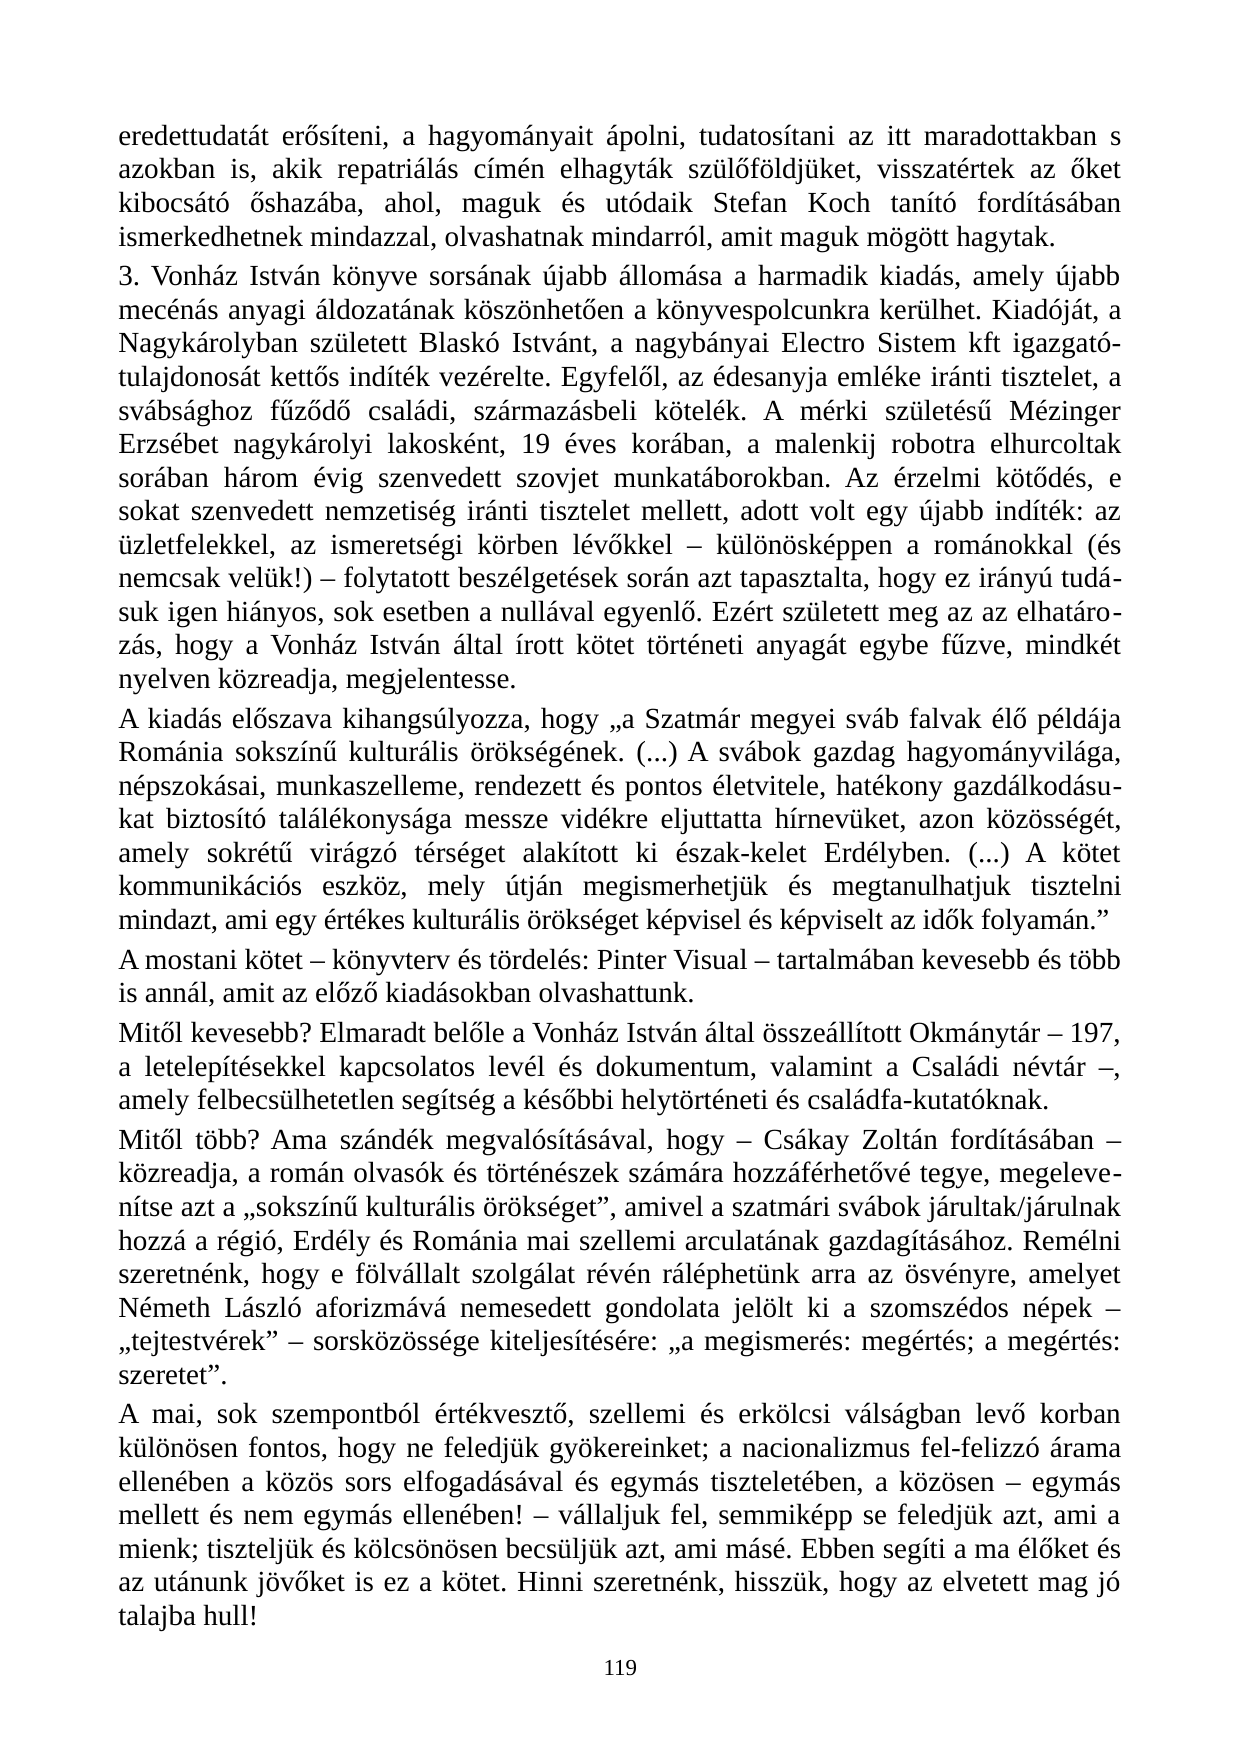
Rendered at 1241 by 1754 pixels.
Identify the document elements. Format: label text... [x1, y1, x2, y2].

text Mitől több? Ama szándék megvalósításával, hogy – Csákay Zoltán fordításában – közreadja, a román olvasók és történészek számára hozzáférhetővé tegye, megeleve­nítse azt a „sokszínű kulturális örökséget”, amivel a szatmári svábok járultak/járulnak hozzá a régió, Erdély és Románia mai szellemi arculatának gazdagításához. Remélni szeretnénk, hogy e fölvállalt szolgálat révén ráléphetünk arra az ösvényre, amelyet Németh László aforizmává nemesedett gondolata jelölt ki a szomszédos népek – „tejtestvérek” – sorsközössége kiteljesítésére: „a megismerés: megértés; a megértés: szeretet”. [118, 1122, 1122, 1390]
text 3. Vonház István könyve sorsának újabb állomása a harmadik kiadás, amely újabb mecénás anyagi áldozatának köszönhetően a könyvespolcunkra kerülhet. Kiadóját, a Nagykárolyban született Blaskó Istvánt, a nagybányai Electro Sistem kft igazgató-tulajdonosát kettős indíték vezérelte. Egyfelől, az édesanyja emléke iránti tisztelet, a svábsághoz fűződő családi, származásbeli kötelék. A mérki születésű Mézinger Erzsébet nagykárolyi lakosként, 19 éves korában, a malenkij robotra elhurcoltak sorában három évig szenvedett szovjet munkatáborokban. Az érzelmi kötődés, e sokat szenvedett nemzetiség iránti tisztelet mellett, adott volt egy újabb indíték: az üzletfelekkel, az ismeretségi körben lévőkkel – különösképpen a románokkal (és nemcsak velük!) – folytatott beszélgetések során azt tapasztalta, hogy ez irányú tudá­suk igen hiányos, sok esetben a nullával egyenlő. Ezért született meg az az elhatáro­zás, hogy a Vonház István által írott kötet történeti anyagát egybe fűzve, mindkét nyelven közreadja, megjelentesse. [118, 258, 1122, 694]
text A mostani kötet – könyvterv és tördelés: Pinter Visual – tartalmában kevesebb és több is annál, amit az előző kiadásokban olvashattunk. [118, 942, 1122, 1009]
text A kiadás előszava kihangsúlyozza, hogy „a Szatmár megyei sváb falvak élő példája Románia sokszínű kulturális örökségének. (...) A svábok gazdag hagyományvilága, népszokásai, munkaszelleme, rendezett és pontos életvitele, hatékony gazdálkodásu­kat biztosító találékonysága messze vidékre eljuttatta hírnevüket, azon közösségét, amely sokrétű virágzó térséget alakított ki észak-kelet Erdélyben. (...) A kötet kommunikációs eszköz, mely útján megismerhetjük és megtanulhatjuk tisztelni mindazt, ami egy értékes kulturális örökséget képvisel és képviselt az idők folyamán.” [118, 701, 1122, 936]
text Mitől kevesebb? Elmaradt belőle a Vonház István által összeállított Okmánytár – 197, a letelepítésekkel kapcsolatos levél és dokumentum, valamint a Családi névtár –, amely felbecsülhetetlen segítség a későbbi helytörténeti és családfa-kutatóknak. [118, 1015, 1122, 1116]
text A mai, sok szempontból értékvesztő, szellemi és erkölcsi válságban levő korban különösen fontos, hogy ne feledjük gyökereinket; a nacionalizmus fel-felizzó árama ellenében a közös sors elfogadásával és egymás tiszteletében, a közösen – egymás mellett és nem egymás ellenében! – vállaljuk fel, semmiképp se feledjük azt, ami a mienk; tiszteljük és kölcsönösen becsüljük azt, ami másé. Ebben segíti a ma élőket és az utánunk jövőket is ez a kötet. Hinni szeretnénk, hisszük, hogy az elvetett mag jó talajba hull! [118, 1397, 1122, 1631]
text eredettudatát erősíteni, a hagyományait ápolni, tudatosítani az itt maradottakban s azokban is, akik repatriálás címén elhagyták szülőföldjüket, visszatértek az őket kibocsátó őshazába, ahol, maguk és utódaik Stefan Koch tanító fordításában ismerkedhetnek mindazzal, olvashatnak mindarról, amit maguk mögött hagytak. [118, 118, 1122, 252]
